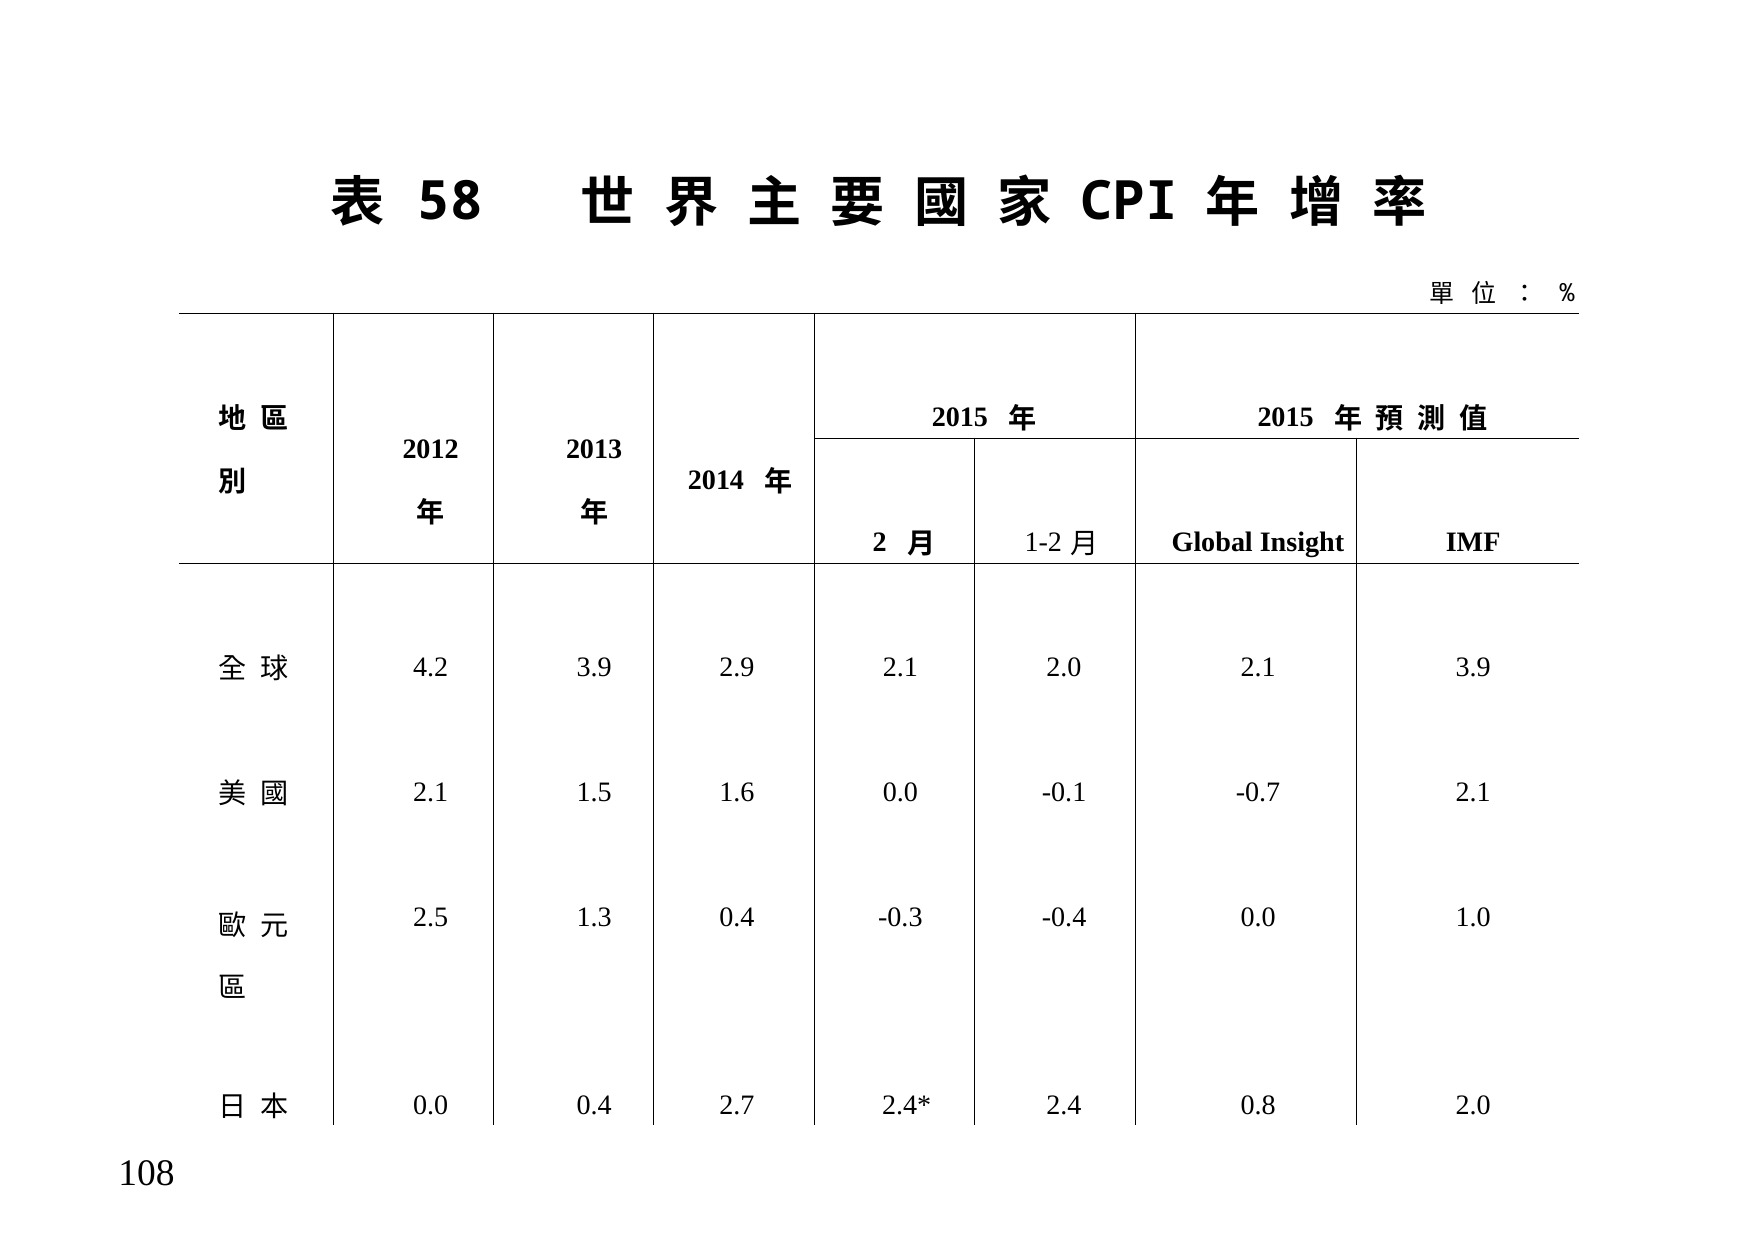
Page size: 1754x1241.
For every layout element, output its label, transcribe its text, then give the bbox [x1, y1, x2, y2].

table_cell 3.9 [494, 564, 653, 688]
table_cell 2.9 [654, 564, 814, 688]
table_cell -0.3 [815, 813, 974, 1006]
table_cell -0.7 [1136, 688, 1356, 813]
table_cell 0.4 [494, 1006, 653, 1125]
table_cell 2.1 [334, 688, 493, 813]
table_cell -0.4 [975, 813, 1135, 1006]
table_cell 2.1 [1357, 688, 1578, 813]
table_cell 2月 [815, 439, 974, 563]
table_cell 1.3 [494, 813, 653, 1006]
table_header 2014年 [654, 314, 814, 563]
table_cell 4.2 [334, 564, 493, 688]
table_cell 3.9 [1357, 564, 1578, 688]
table_header 2012年 [334, 314, 493, 563]
subtitle 表58 世界主要國家CPI年增率 [128, 125, 1628, 250]
table_header 2015年預測值 [1136, 314, 1578, 438]
table_cell 2.1 [815, 564, 974, 688]
table_cell 1-2月 [975, 439, 1135, 563]
table_cell 1.0 [1357, 813, 1578, 1006]
table_cell 0.0 [334, 1006, 493, 1125]
table_cell Global Insight [1136, 439, 1356, 563]
table_cell 日本 [179, 1006, 333, 1125]
table_cell 2.7 [654, 1006, 814, 1125]
table_cell 2.5 [334, 813, 493, 1006]
table_cell IMF [1357, 439, 1578, 563]
table_cell 0.4 [654, 813, 814, 1006]
table_cell 2.0 [975, 564, 1135, 688]
text 單位：% [128, 250, 1587, 313]
table_cell 1.6 [654, 688, 814, 813]
table_cell 2.0 [1357, 1006, 1578, 1125]
table_header 2015年 [815, 314, 1135, 438]
table_header 地區別 [179, 314, 333, 563]
table_cell 0.8 [1136, 1006, 1356, 1125]
table_cell 1.5 [494, 688, 653, 813]
table_cell 0.0 [815, 688, 974, 813]
table_cell 全球 [179, 564, 333, 688]
table_cell 0.0 [1136, 813, 1356, 1006]
table_cell 2.1 [1136, 564, 1356, 688]
table_cell -0.1 [975, 688, 1135, 813]
table_cell 2.4* [815, 1006, 974, 1125]
table_cell 美國 [179, 688, 333, 813]
table_cell 2.4 [975, 1006, 1135, 1125]
table_cell 歐元區 [179, 813, 333, 1006]
table_header 2013年 [494, 314, 653, 563]
